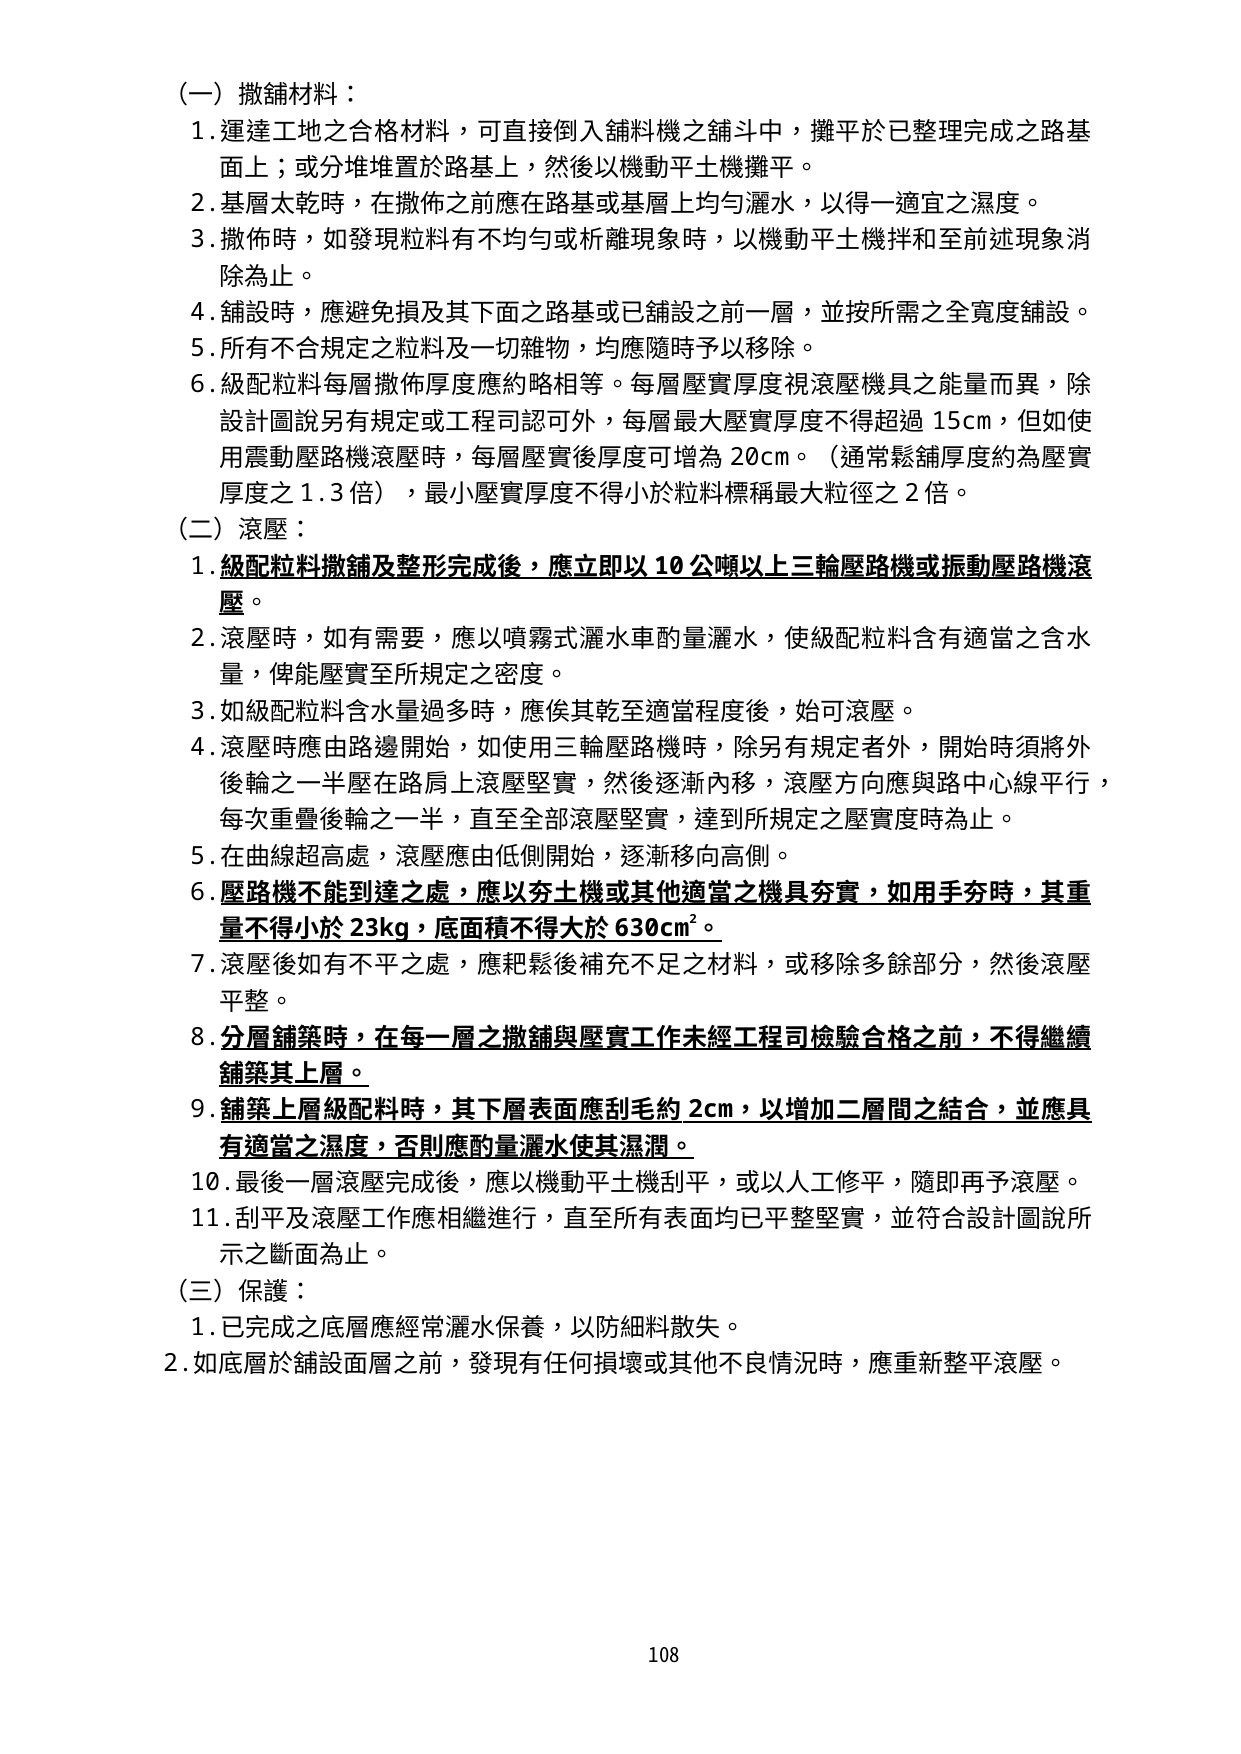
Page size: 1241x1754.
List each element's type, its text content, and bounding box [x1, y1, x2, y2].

text 6.級配粒料每層撒佈厚度應約略相等。每層壓實厚度視滾壓機具之能量而異，除設計圖說另有規定或工程司認可外，每層最大壓實厚度不得超過15cm，但如使用震動壓路機滾壓時，每層壓實後厚度可增為20cm。（通常鬆舖厚度約為壓實厚度之1.3倍），最小壓實厚度不得小於粒料標稱最大粒徑之2倍。 [190, 365, 1092, 510]
text 5.所有不合規定之粒料及一切雜物，均應隨時予以移除。 [190, 329, 1092, 365]
text 1.級配粒料撒舖及整形完成後，應立即以10公噸以上三輪壓路機或振動壓路機滾壓。 [190, 546, 1092, 619]
text 10.最後一層滾壓完成後，應以機動平土機刮平，或以人工修平，隨即再予滾壓。 [190, 1162, 1092, 1199]
text （三）保護： [163, 1271, 1092, 1307]
text （二）滾壓： [163, 510, 1092, 546]
text 9.舖築上層級配料時，其下層表面應刮毛約2cm，以增加二層間之結合，並應具有適當之濕度，否則應酌量灑水使其濕潤。 [190, 1090, 1092, 1162]
text 5.在曲線超高處，滾壓應由低側開始，逐漸移向高側。 [190, 836, 1092, 872]
text 3.撒佈時，如發現粒料有不均勻或析離現象時，以機動平土機拌和至前述現象消除為止。 [190, 220, 1092, 292]
text 8.分層舖築時，在每一層之撒舖與壓實工作未經工程司檢驗合格之前，不得繼續舖築其上層。 [190, 1017, 1092, 1090]
text 2.如底層於舖設面層之前，發現有任何損壞或其他不良情況時，應重新整平滾壓。 [163, 1344, 1092, 1380]
text 1.運達工地之合格材料，可直接倒入舖料機之舖斗中，攤平於已整理完成之路基面上；或分堆堆置於路基上，然後以機動平土機攤平。 [190, 111, 1092, 184]
text 7.滾壓後如有不平之處，應耙鬆後補充不足之材料，或移除多餘部分，然後滾壓平整。 [190, 945, 1092, 1017]
text 2.基層太乾時，在撒佈之前應在路基或基層上均勻灑水，以得一適宜之濕度。 [190, 184, 1092, 220]
text 3.如級配粒料含水量過多時，應俟其乾至適當程度後，始可滾壓。 [190, 691, 1092, 727]
text 4.舖設時，應避免損及其下面之路基或已舖設之前一層，並按所需之全寬度舖設。 [190, 292, 1092, 329]
text 11.刮平及滾壓工作應相繼進行，直至所有表面均已平整堅實，並符合設計圖說所示之斷面為止。 [190, 1199, 1092, 1271]
text 2.滾壓時，如有需要，應以噴霧式灑水車酌量灑水，使級配粒料含有適當之含水量，俾能壓實至所規定之密度。 [190, 619, 1092, 691]
text 6.壓路機不能到達之處，應以夯土機或其他適當之機具夯實，如用手夯時，其重量不得小於23kg，底面積不得大於630cm2。 [190, 872, 1092, 945]
text （一）撒舖材料： [163, 75, 1092, 111]
text 1.已完成之底層應經常灑水保養，以防細料散失。 [190, 1307, 1092, 1344]
text 4.滾壓時應由路邊開始，如使用三輪壓路機時，除另有規定者外，開始時須將外後輪之一半壓在路肩上滾壓堅實，然後逐漸內移，滾壓方向應與路中心線平行，每次重疊後輪之一半，直至全部滾壓堅實，達到所規定之壓實度時為止。 [190, 727, 1092, 836]
